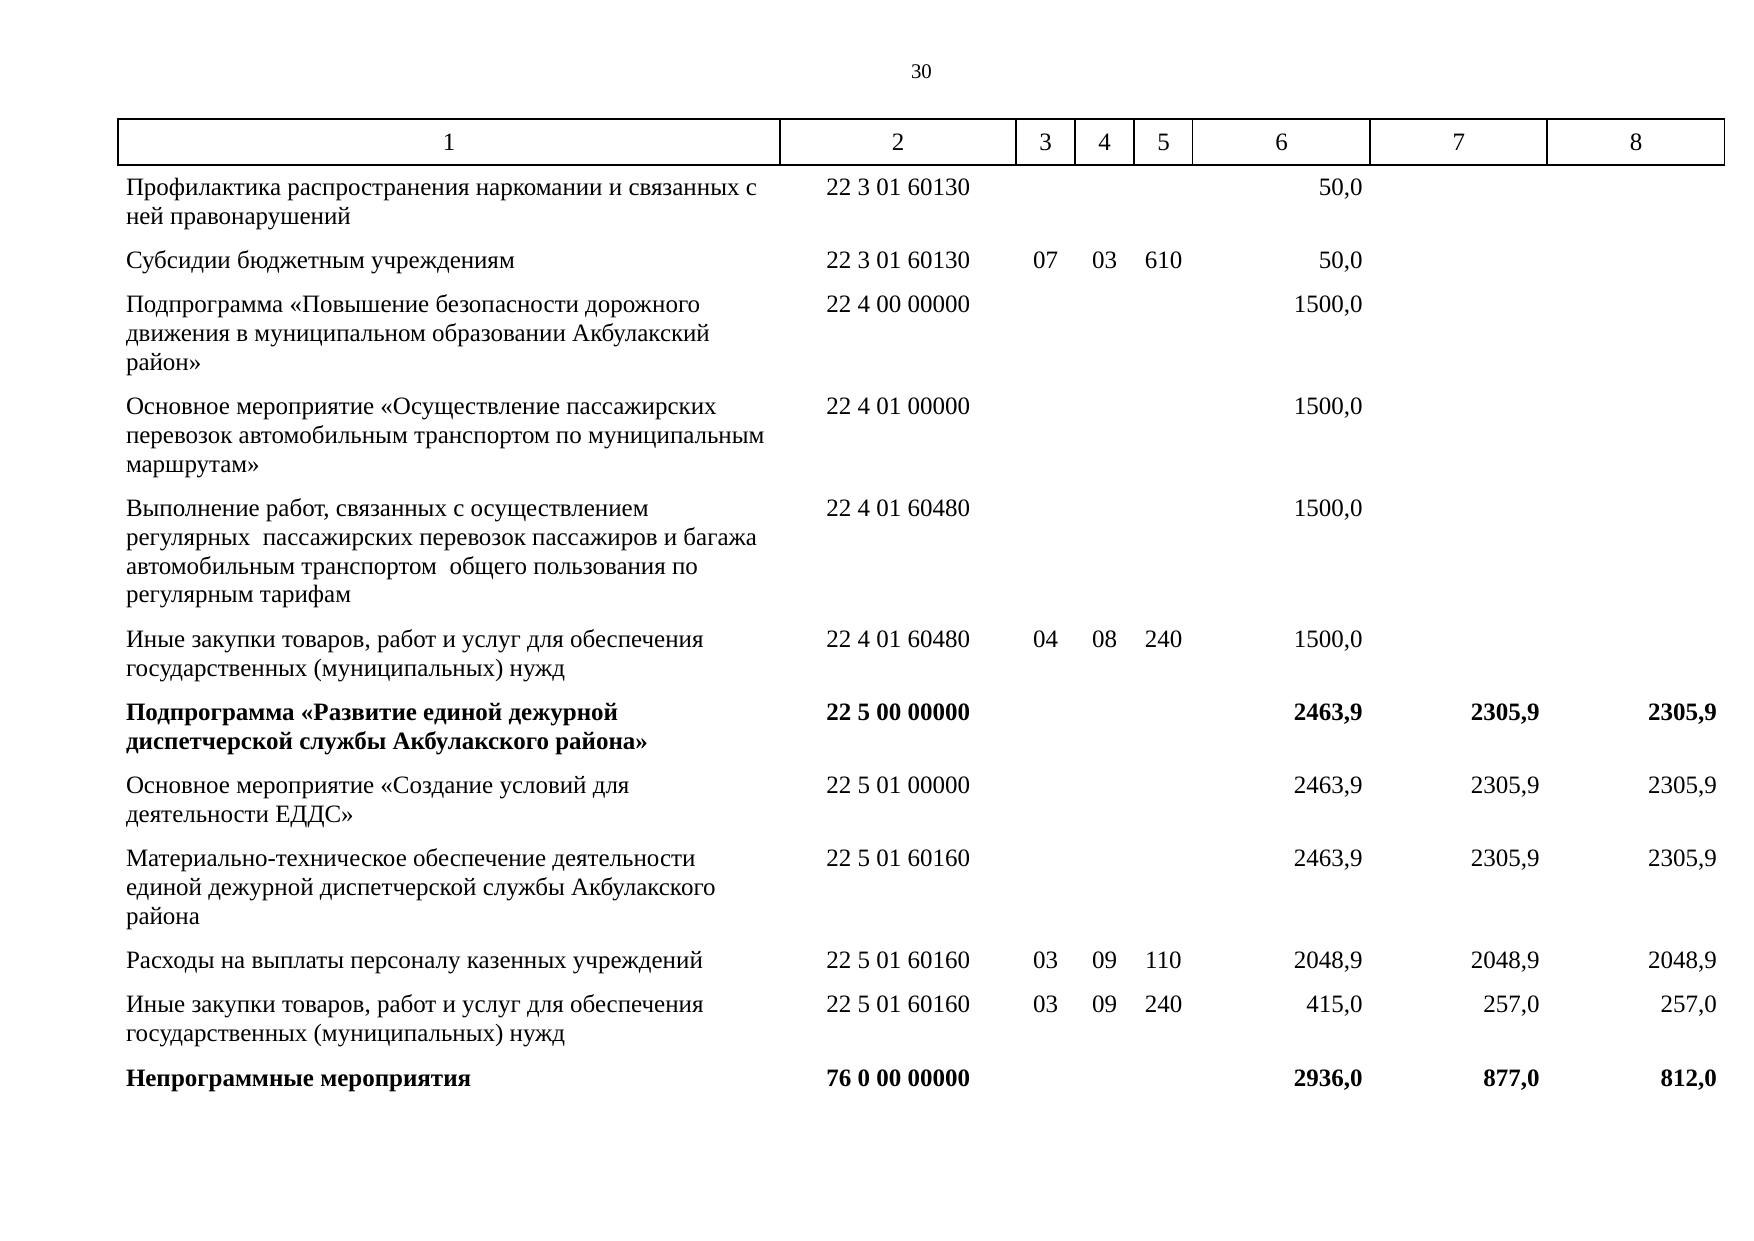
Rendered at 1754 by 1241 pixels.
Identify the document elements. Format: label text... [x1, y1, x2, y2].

table_header 4 [1083, 128, 1126, 156]
table_cell [1075, 384, 1134, 485]
table_cell 22 5 01 60160 [780, 982, 1016, 1055]
table_cell [1075, 835, 1134, 937]
table_cell 03 [1016, 982, 1075, 1055]
table_cell 22 4 01 60480 [780, 616, 1016, 689]
table_cell 08 [1075, 616, 1134, 689]
table_cell 22 5 00 00000 [780, 689, 1016, 762]
table_cell 1500,0 [1193, 282, 1370, 383]
table_cell 50,0 [1193, 166, 1370, 237]
table_cell 2048,9 [1370, 937, 1547, 982]
table_header 5 [1142, 128, 1185, 156]
table_cell [1016, 384, 1075, 485]
table_cell 22 4 00 00000 [780, 282, 1016, 383]
table_cell [1134, 835, 1193, 937]
table_cell [1370, 282, 1547, 383]
table_cell 2305,9 [1370, 689, 1547, 762]
table_cell [1547, 616, 1724, 689]
table_cell 22 4 01 60480 [780, 485, 1016, 616]
table_cell [1370, 616, 1547, 689]
table_cell 2305,9 [1547, 835, 1724, 937]
table_cell [1134, 689, 1193, 762]
table_cell 110 [1134, 937, 1193, 982]
table_cell 2463,9 [1193, 835, 1370, 937]
table_cell [1547, 237, 1724, 282]
table_header 8 [1555, 128, 1716, 156]
table_cell Непрограммные мероприятия [118, 1055, 780, 1099]
table_header [119, 120, 779, 164]
table_cell [1016, 689, 1075, 762]
table_cell [1075, 689, 1134, 762]
table_cell [1547, 485, 1724, 616]
table_header [1371, 120, 1546, 164]
table_cell [1075, 1055, 1134, 1099]
table_cell Иные закупки товаров, работ и услуг для обеспечения государственных (муниципальных) нужд [118, 982, 780, 1055]
table_cell [1075, 485, 1134, 616]
table_cell 2463,9 [1193, 689, 1370, 762]
table_header [1193, 120, 1369, 164]
table_header 3 [1024, 128, 1067, 156]
table_cell [1016, 762, 1075, 835]
table_header 2 [788, 128, 1008, 156]
table_header 6 [1201, 128, 1362, 156]
table_cell [1075, 762, 1134, 835]
table_cell 07 [1016, 237, 1075, 282]
table_cell 22 3 01 60130 [780, 237, 1016, 282]
table_cell [1016, 835, 1075, 937]
table_cell Профилактика распространения наркомании и связанных с ней правонарушений [118, 166, 780, 237]
table_cell 1500,0 [1193, 384, 1370, 485]
table_cell 877,0 [1370, 1055, 1547, 1099]
table_cell [1075, 166, 1134, 237]
table_header [1017, 120, 1074, 164]
table_cell 415,0 [1193, 982, 1370, 1055]
table_cell 03 [1016, 937, 1075, 982]
table_cell 2305,9 [1547, 762, 1724, 835]
table_cell 22 5 01 00000 [780, 762, 1016, 835]
table_cell [1370, 384, 1547, 485]
table_cell Иные закупки товаров, работ и услуг для обеспечения государственных (муниципальных) нужд [118, 616, 780, 689]
table_cell [1134, 282, 1193, 383]
table_header 1 [126, 128, 772, 156]
table_cell 2048,9 [1547, 937, 1724, 982]
table_cell Материально-техническое обеспечение деятельности единой дежурной диспетчерской службы Акбулакского района [118, 835, 780, 937]
table_cell Расходы на выплаты персоналу казенных учреждений [118, 937, 780, 982]
table_header [1548, 120, 1724, 164]
table_cell [1016, 485, 1075, 616]
table_cell [1134, 166, 1193, 237]
table_header [1135, 120, 1192, 164]
table_cell Субсидии бюджетным учреждениям [118, 237, 780, 282]
table_cell 2048,9 [1193, 937, 1370, 982]
table_cell [1016, 282, 1075, 383]
table_cell 09 [1075, 937, 1134, 982]
table_cell [1134, 485, 1193, 616]
table_cell 03 [1075, 237, 1134, 282]
table_cell Основное мероприятие «Создание условий для деятельности ЕДДС» [118, 762, 780, 835]
table_cell 22 3 01 60130 [780, 166, 1016, 237]
table_cell [1016, 166, 1075, 237]
table_cell 2305,9 [1370, 762, 1547, 835]
table_cell Выполнение работ, связанных с осуществлением регулярных пассажирских перевозок пассажиров и багажа автомобильным транспортом общего пользования по регулярным тарифам [118, 485, 780, 616]
table_cell 240 [1134, 982, 1193, 1055]
table_cell Подпрограмма «Развитие единой дежурной диспетчерской службы Акбулакского района» [118, 689, 780, 762]
table_cell [1547, 166, 1724, 237]
table_header [1076, 120, 1133, 164]
table_cell Основное мероприятие «Осуществление пассажирских перевозок автомобильным транспортом по муниципальным маршрутам» [118, 384, 780, 485]
table_cell [1547, 282, 1724, 383]
table_cell [1370, 485, 1547, 616]
table_cell 812,0 [1547, 1055, 1724, 1099]
table_cell 22 5 01 60160 [780, 937, 1016, 982]
table_cell 257,0 [1547, 982, 1724, 1055]
table_cell 2936,0 [1193, 1055, 1370, 1099]
table_cell [1075, 282, 1134, 383]
table_cell 257,0 [1370, 982, 1547, 1055]
table_cell [1134, 384, 1193, 485]
table_cell 04 [1016, 616, 1075, 689]
table_cell [1547, 384, 1724, 485]
table_cell 2305,9 [1370, 835, 1547, 937]
table_cell [1134, 1055, 1193, 1099]
table_cell 1500,0 [1193, 485, 1370, 616]
table_cell 2463,9 [1193, 762, 1370, 835]
table_header 7 [1378, 128, 1539, 156]
table_cell [1134, 762, 1193, 835]
table_cell [1370, 166, 1547, 237]
table_cell 22 4 01 00000 [780, 384, 1016, 485]
table_cell 610 [1134, 237, 1193, 282]
table_cell 50,0 [1193, 237, 1370, 282]
table_cell 1500,0 [1193, 616, 1370, 689]
table_cell 240 [1134, 616, 1193, 689]
table_cell [1370, 237, 1547, 282]
table_cell 2305,9 [1547, 689, 1724, 762]
table_header [781, 120, 1015, 164]
table_cell 09 [1075, 982, 1134, 1055]
table_cell 22 5 01 60160 [780, 835, 1016, 937]
table_cell 76 0 00 00000 [780, 1055, 1016, 1099]
table_cell Подпрограмма «Повышение безопасности дорожного движения в муниципальном образовании Акбулакский район» [118, 282, 780, 383]
table_cell [1016, 1055, 1075, 1099]
